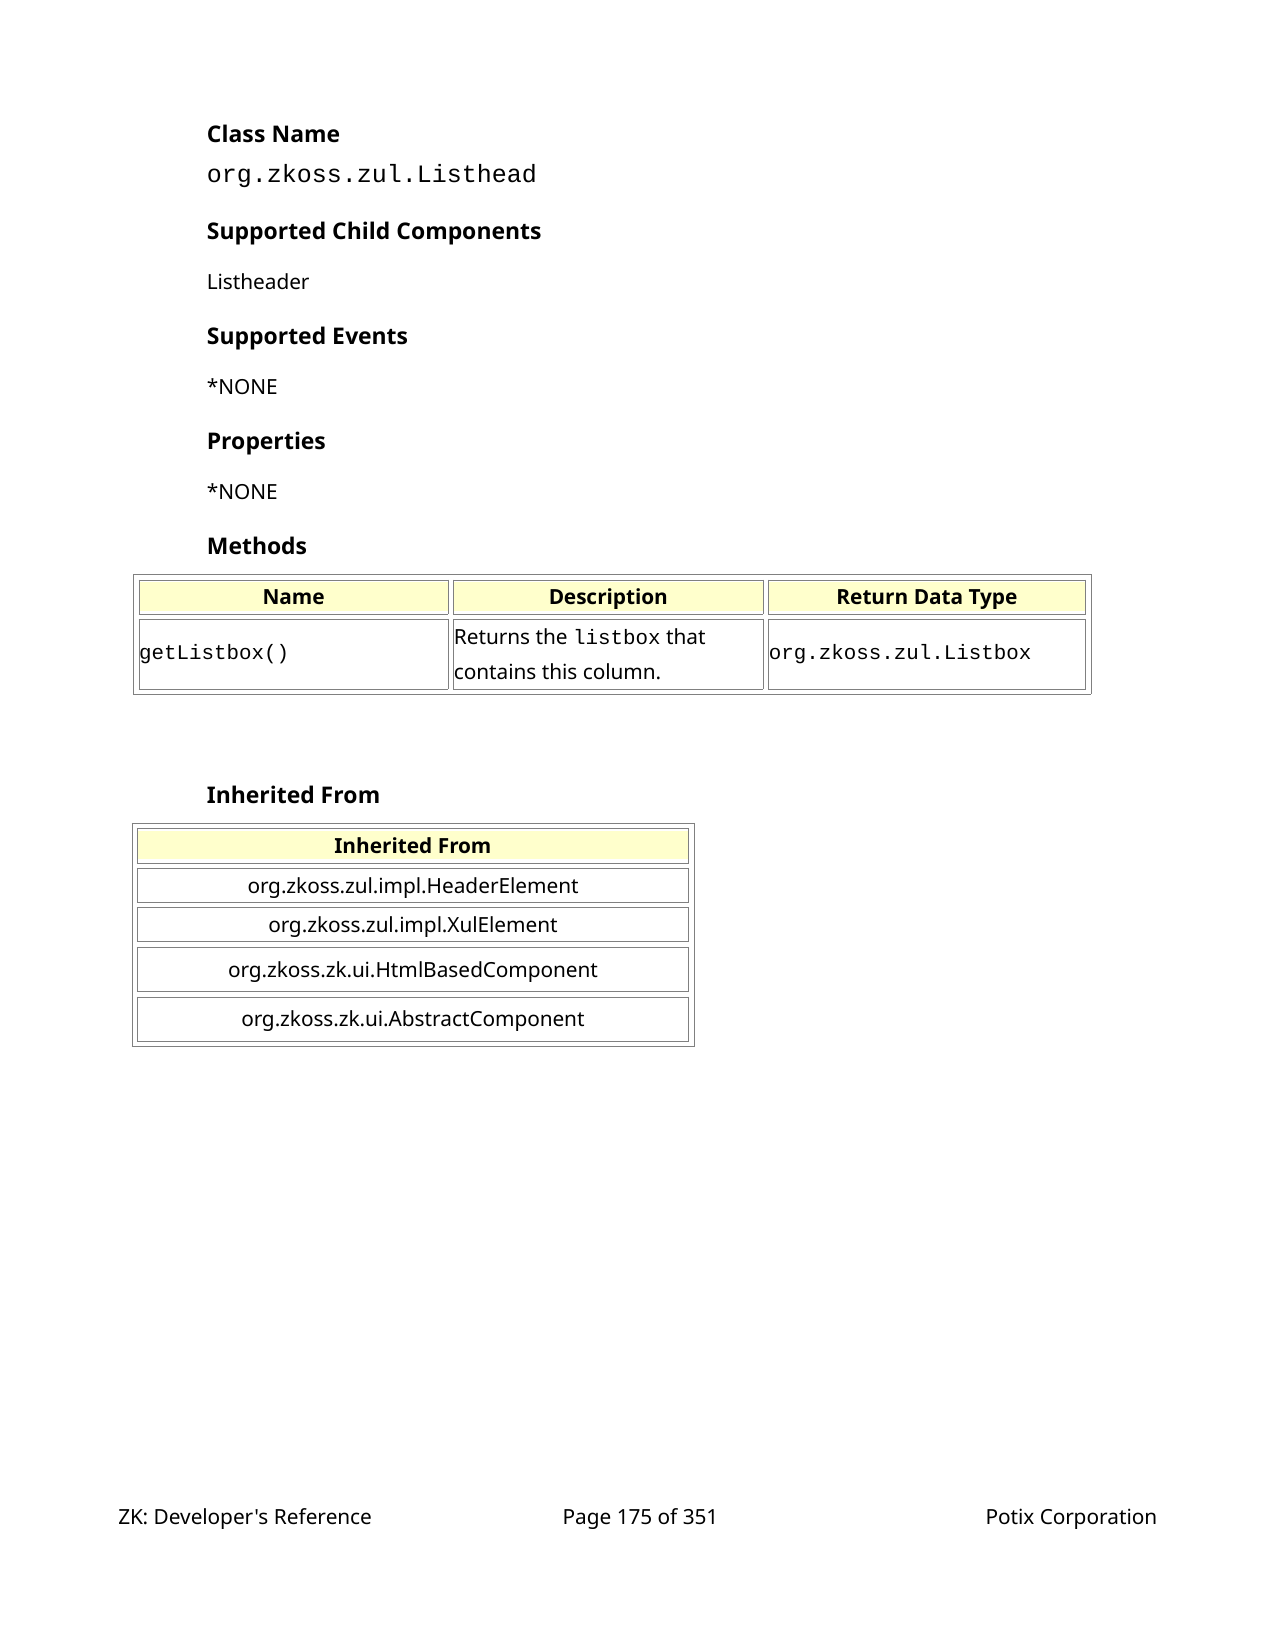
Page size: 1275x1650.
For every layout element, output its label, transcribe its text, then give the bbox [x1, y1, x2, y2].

table_cell org.zkoss.zul.impl.HeaderElement [134, 863, 691, 902]
table_header Description [451, 575, 766, 613]
table_cell org.zkoss.zk.ui.HtmlBasedComponent [134, 941, 691, 991]
text *NONE [207, 372, 1157, 400]
table_header Inherited From [134, 824, 691, 862]
subtitle Inherited From [207, 779, 1157, 810]
text Listheader [207, 267, 1157, 295]
subtitle Methods [207, 530, 1157, 562]
table_header Return Data Type [766, 575, 1088, 613]
text *NONE [207, 477, 1157, 505]
table_cell getListbox() [136, 614, 451, 688]
subtitle Supported Child Components [207, 215, 1157, 246]
subtitle Class Name [207, 118, 1157, 149]
subtitle Supported Events [207, 320, 1157, 351]
text org.zkoss.zul.Listhead [207, 162, 1157, 190]
table_cell org.zkoss.zul.impl.XulElement [134, 902, 691, 941]
table_cell org.zkoss.zul.Listbox [766, 614, 1088, 688]
subtitle Properties [207, 425, 1157, 456]
table_header Name [136, 575, 451, 613]
table_cell Returns the listbox that contains this column. [451, 614, 766, 688]
table_cell org.zkoss.zk.ui.AbstractComponent [134, 991, 691, 1041]
